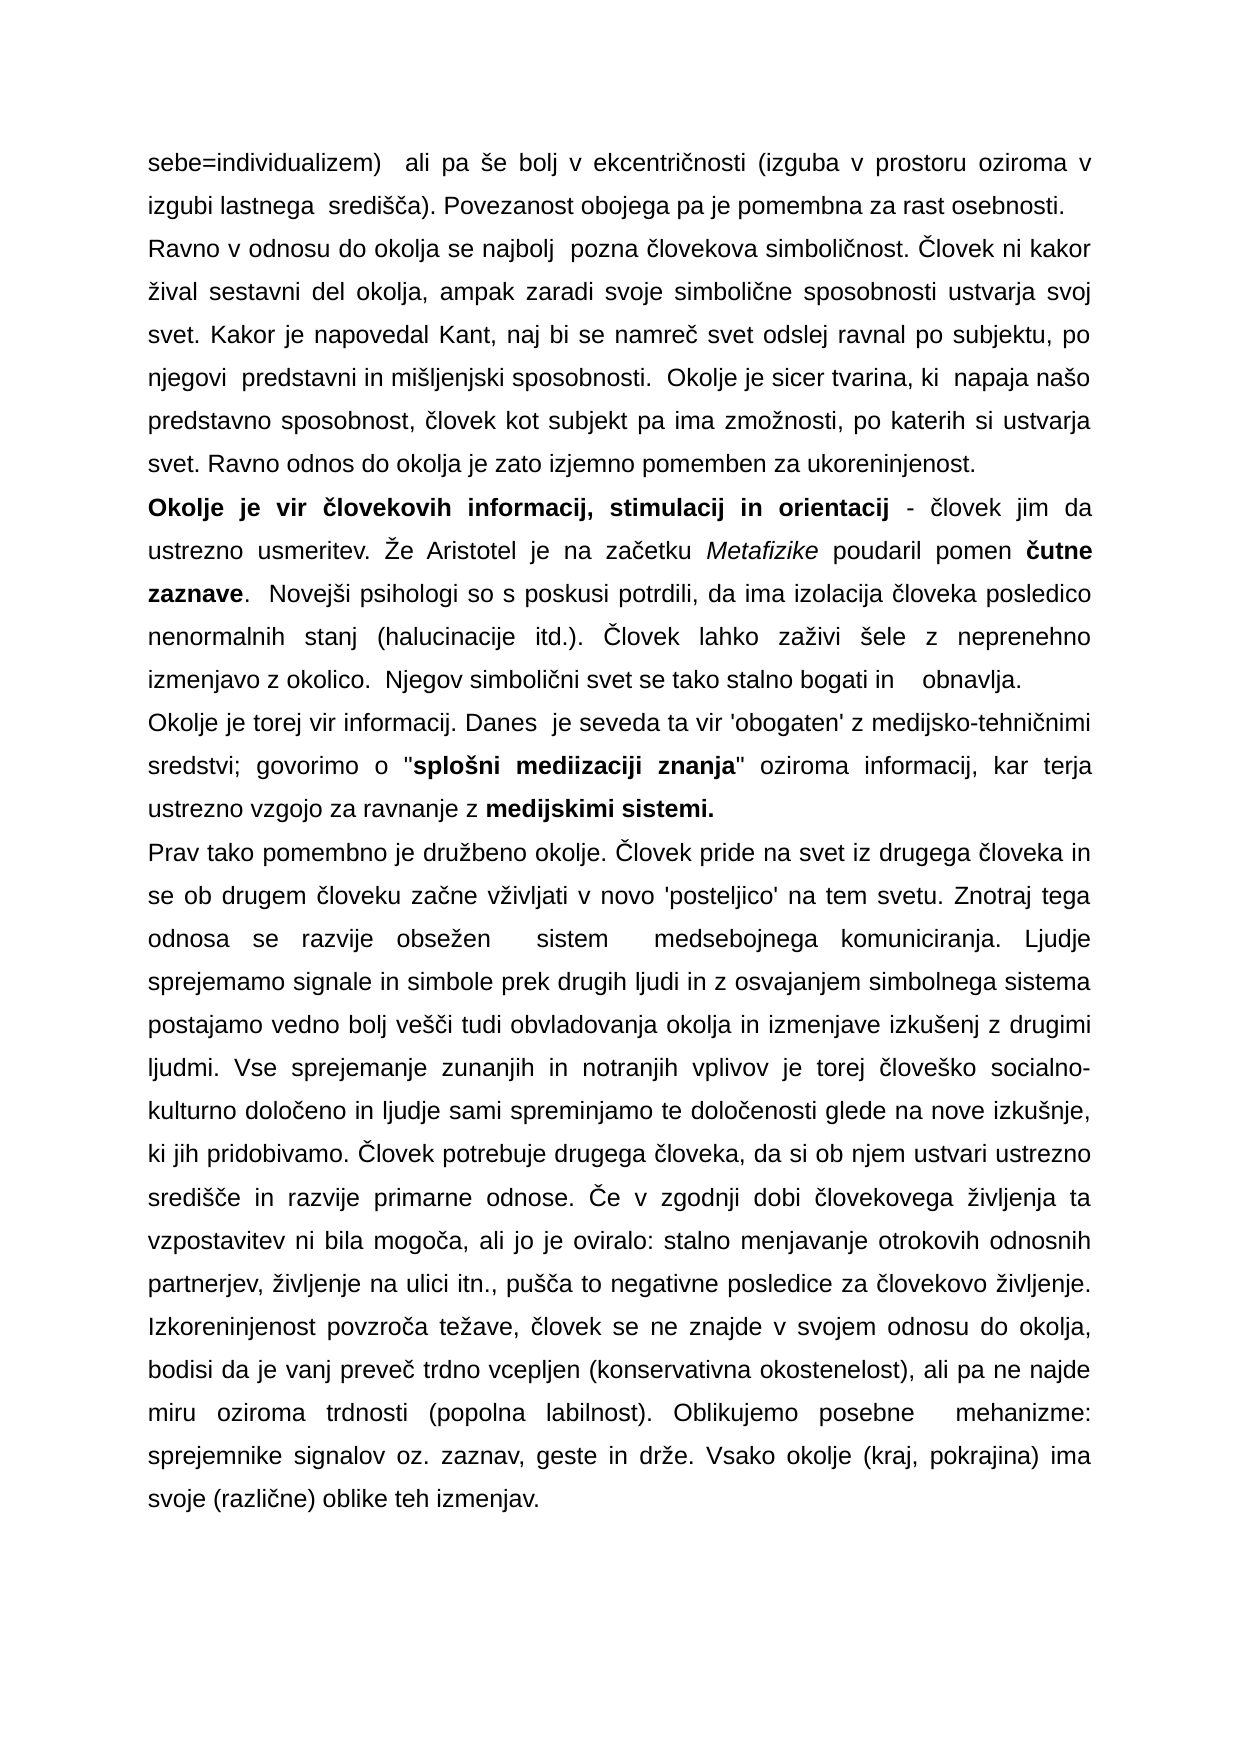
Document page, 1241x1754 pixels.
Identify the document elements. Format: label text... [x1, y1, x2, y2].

text Ravno v odnosu do okolja se najbolj pozna človekova simboličnost. Človek ni kakor žival sestavni del okolja, ampak zaradi svoje simbolične sposobnosti ustvarja svoj svet. Kakor je napovedal Kant, naj bi se namreč svet odslej ravnal po subjektu, po njegovi predstavni in mišljenjski sposobnosti. Okolje je sicer tvarina, ki napaja našo predstavno sposobnost, človek kot subjekt pa ima zmožnosti, po katerih si ustvarja svet. Ravno odnos do okolja je zato izjemno pomemben za ukoreninjenost. [148, 234, 1093, 478]
text Okolje je vir človekovih informacij, stimulacij in orientacij - človek jim da ustrezno usmeritev. Že Aristotel je na začetku Metafizike poudaril pomen čutne zaznave. Novejši psihologi so s poskusi potrdili, da ima izolacija človeka posledico nenormalnih stanj (halucinacije itd.). Človek lahko zaživi šele z neprenehno izmenjavo z okolico. Njegov simbolični svet se tako stalno bogati in obnavlja. [148, 493, 1093, 694]
text Prav tako pomembno je družbeno okolje. Človek pride na svet iz drugega človeka in se ob drugem človeku začne vživljati v novo 'posteljico' na tem svetu. Znotraj tega odnosa se razvije obsežen sistem medsebojnega komuniciranja. Ljudje sprejemamo signale in simbole prek drugih ljudi in z osvajanjem simbolnega sistema postajamo vedno bolj vešči tudi obvladovanja okolja in izmenjave izkušenj z drugimi ljudmi. Vse sprejemanje zunanjih in notranjih vplivov je torej človeško socialno-kulturno določeno in ljudje sami spreminjamo te določenosti glede na nove izkušnje, ki jih pridobivamo. Človek potrebuje drugega človeka, da si ob njem ustvari ustrezno središče in razvije primarne odnose. Če v zgodnji dobi človekovega življenja ta vzpostavitev ni bila mogoča, ali jo je oviralo: stalno menjavanje otrokovih odnosnih partnerjev, življenje na ulici itn., pušča to negativne posledice za človekovo življenje. Izkoreninjenost povzroča težave, človek se ne znajde v svojem odnosu do okolja, bodisi da je vanj preveč trdno vcepljen (konservativna okostenelost), ali pa ne najde miru oziroma trdnosti (popolna labilnost). Oblikujemo posebne mehanizme: sprejemnike signalov oz. zaznav, geste in drže. Vsako okolje (kraj, pokrajina) ima svoje (različne) oblike teh izmenjav. [148, 838, 1093, 1513]
text Okolje je torej vir informacij. Danes je seveda ta vir 'obogaten' z medijsko-tehničnimi sredstvi; govorimo o "splošni mediizaciji znanja" oziroma informacij, kar terja ustrezno vzgojo za ravnanje z medijskimi sistemi. [148, 708, 1093, 823]
text sebe=individualizem) ali pa še bolj v ekcentričnosti (izguba v prostoru oziroma v izgubi lastnega središča). Povezanost obojega pa je pomembna za rast osebnosti. [148, 148, 1093, 219]
